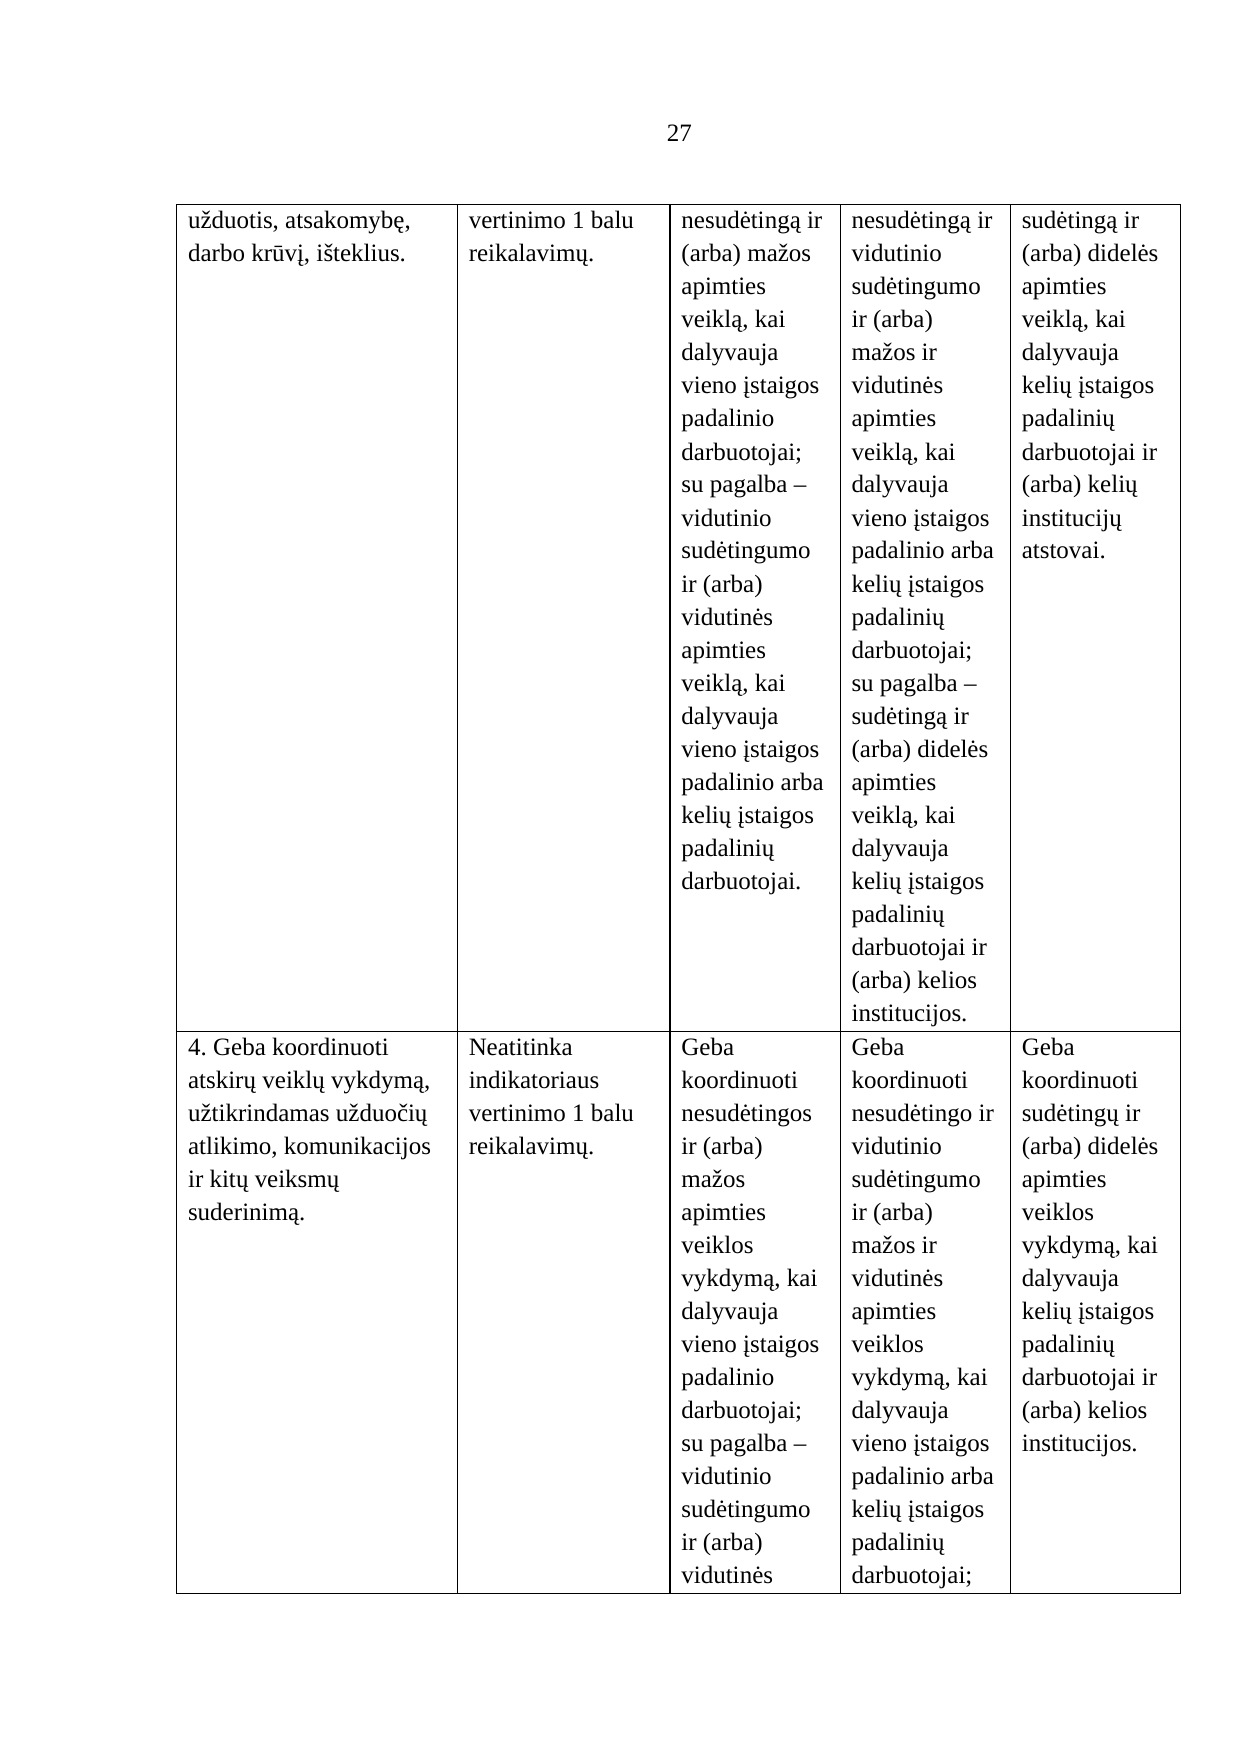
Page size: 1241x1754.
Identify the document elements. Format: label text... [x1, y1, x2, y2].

table_cell Neatitinka indikatoriaus vertinimo 1 balu reikalavimų. [458, 1032, 669, 1593]
table_cell nesudėtingą ir vidutinio sudėtingumo ir (arba) mažos ir vidutinės apimties veiklą, kai dalyvauja vieno įstaigos padalinio arba kelių įstaigos padalinių darbuotojai; su pagalba – sudėtingą ir (arba) didelės apimties veiklą, kai dalyvauja kelių įstaigos padalinių darbuotojai ir (arba) kelios institucijos. [841, 205, 1010, 1031]
table_cell vertinimo 1 balu reikalavimų. [458, 205, 669, 1031]
table_cell 4. Geba koordinuoti atskirų veiklų vykdymą, užtikrindamas užduočių atlikimo, komunikacijos ir kitų veiksmų suderinimą. [177, 1032, 457, 1593]
table_cell nesudėtingą ir (arba) mažos apimties veiklą, kai dalyvauja vieno įstaigos padalinio darbuotojai; su pagalba – vidutinio sudėtingumo ir (arba) vidutinės apimties veiklą, kai dalyvauja vieno įstaigos padalinio arba kelių įstaigos padalinių darbuotojai. [671, 205, 840, 1031]
table_cell Geba koordinuoti sudėtingų ir (arba) didelės apimties veiklos vykdymą, kai dalyvauja kelių įstaigos padalinių darbuotojai ir (arba) kelios institucijos. [1011, 1032, 1180, 1593]
table_cell sudėtingą ir (arba) didelės apimties veiklą, kai dalyvauja kelių įstaigos padalinių darbuotojai ir (arba) kelių institucijų atstovai. [1011, 205, 1180, 1031]
table_cell užduotis, atsakomybę, darbo krūvį, išteklius. [177, 205, 457, 1031]
table_cell Geba koordinuoti nesudėtingos ir (arba) mažos apimties veiklos vykdymą, kai dalyvauja vieno įstaigos padalinio darbuotojai; su pagalba – vidutinio sudėtingumo ir (arba) vidutinės [671, 1032, 840, 1593]
table_cell Geba koordinuoti nesudėtingo ir vidutinio sudėtingumo ir (arba) mažos ir vidutinės apimties veiklos vykdymą, kai dalyvauja vieno įstaigos padalinio arba kelių įstaigos padalinių darbuotojai; [841, 1032, 1010, 1593]
